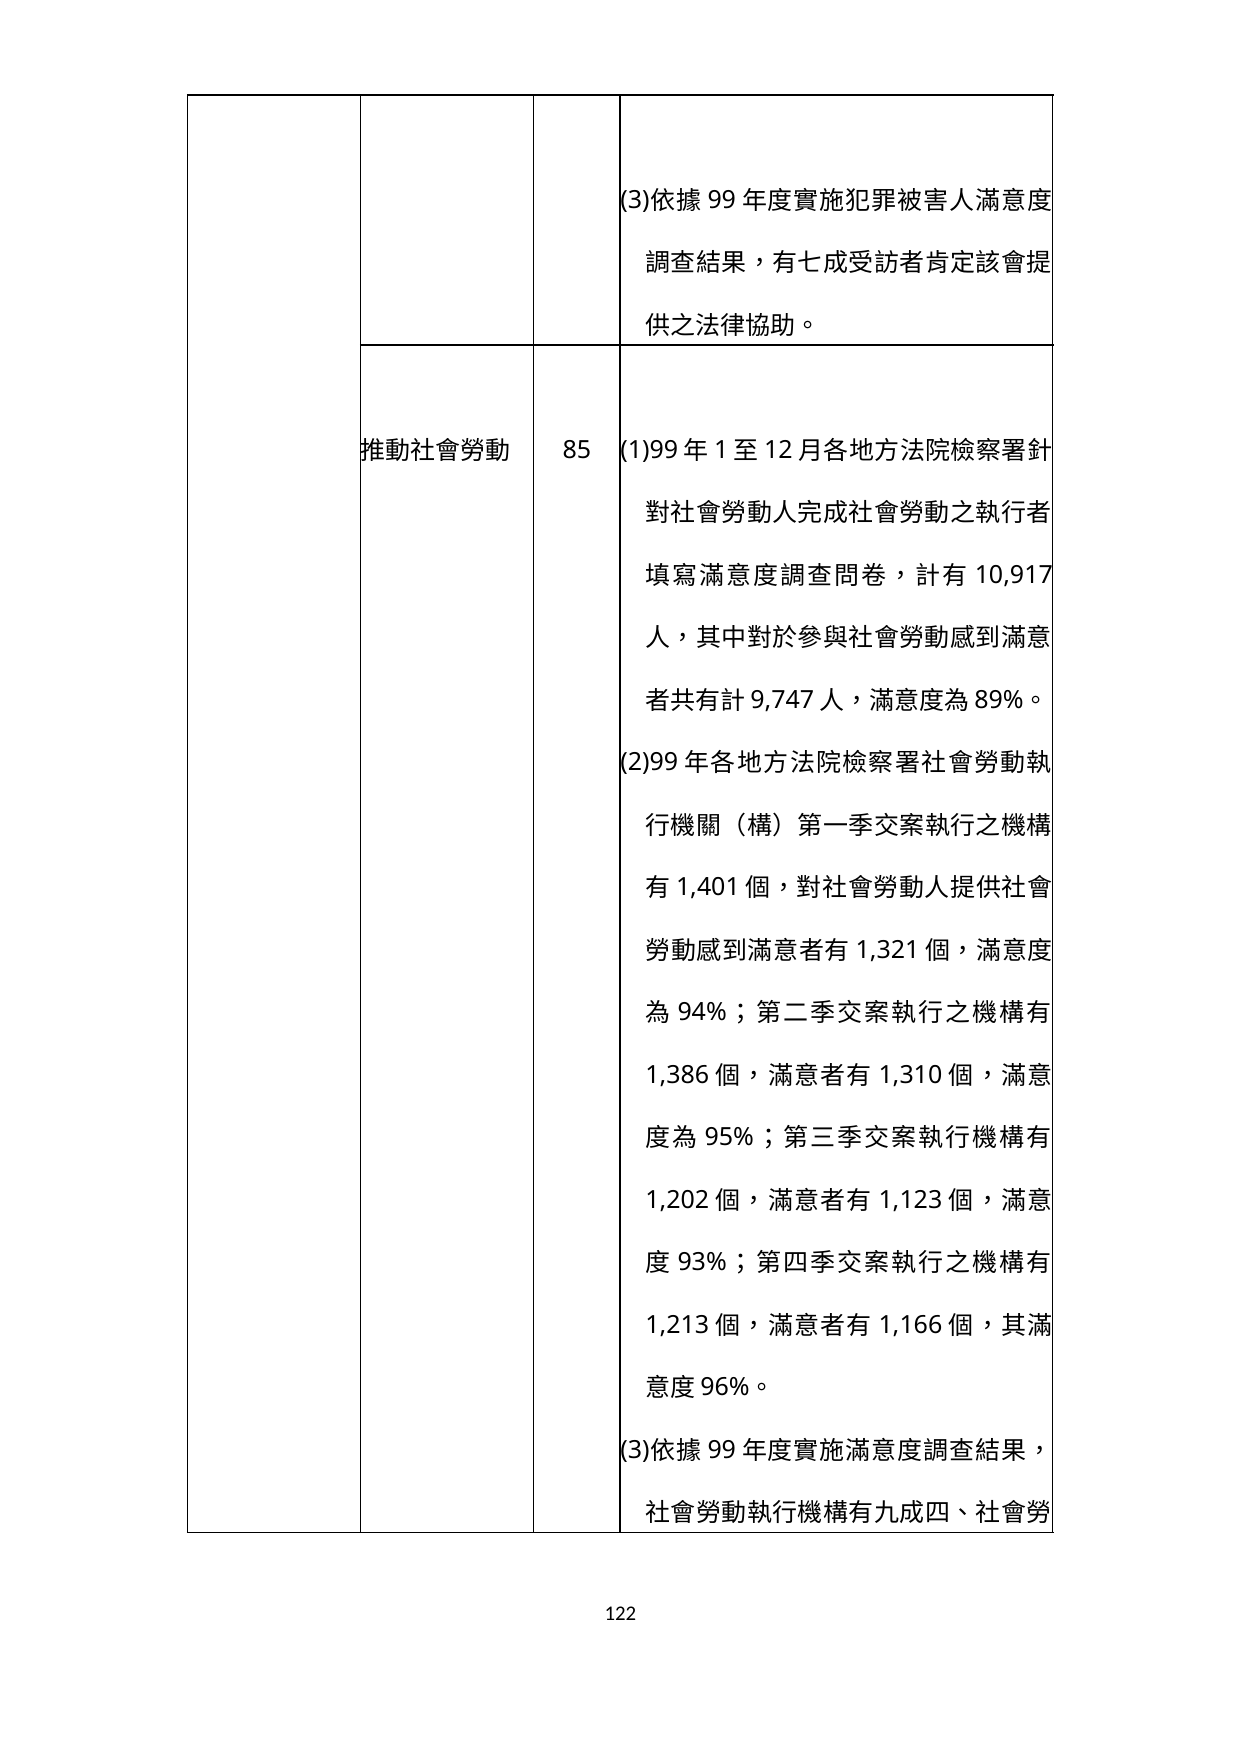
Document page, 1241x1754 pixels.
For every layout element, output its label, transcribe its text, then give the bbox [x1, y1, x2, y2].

table_cell 85 [534, 346, 619, 1532]
table_cell (3)依據99年度實施犯罪被害人滿意度調查結果，有七成受訪者肯定該會提供之法律協助。 [621, 96, 1052, 344]
table_cell 推動社會勞動 [361, 346, 533, 1532]
table_cell [188, 96, 360, 1532]
table_cell (1)99年1至12月各地方法院檢察署針對社會勞動人完成社會勞動之執行者填寫滿意度調查問卷，計有10,917人，其中對於參與社會勞動感到滿意者共有計9,747人，滿意度為89%。 (2)99年各地方法院檢察署社會勞動執行機關（構）第一季交案執行之機構有1,401個，對社會勞動人提供社會勞動感到滿意者有1,321個，滿意度為94%；第二季交案執行之機構有1,386個，滿意者有1,310個，滿意度為95%；第三季交案執行機構有1,202個，滿意者有1,123個，滿意度93%；第四季交案執行之機構有1,213個，滿意者有1,166個，其滿意度96%。 (3)依據99年度實施滿意度調查結果，社會勞動執行機構有九成四、社會勞 [621, 346, 1052, 1532]
table_cell [361, 96, 533, 344]
table_cell [534, 96, 619, 344]
